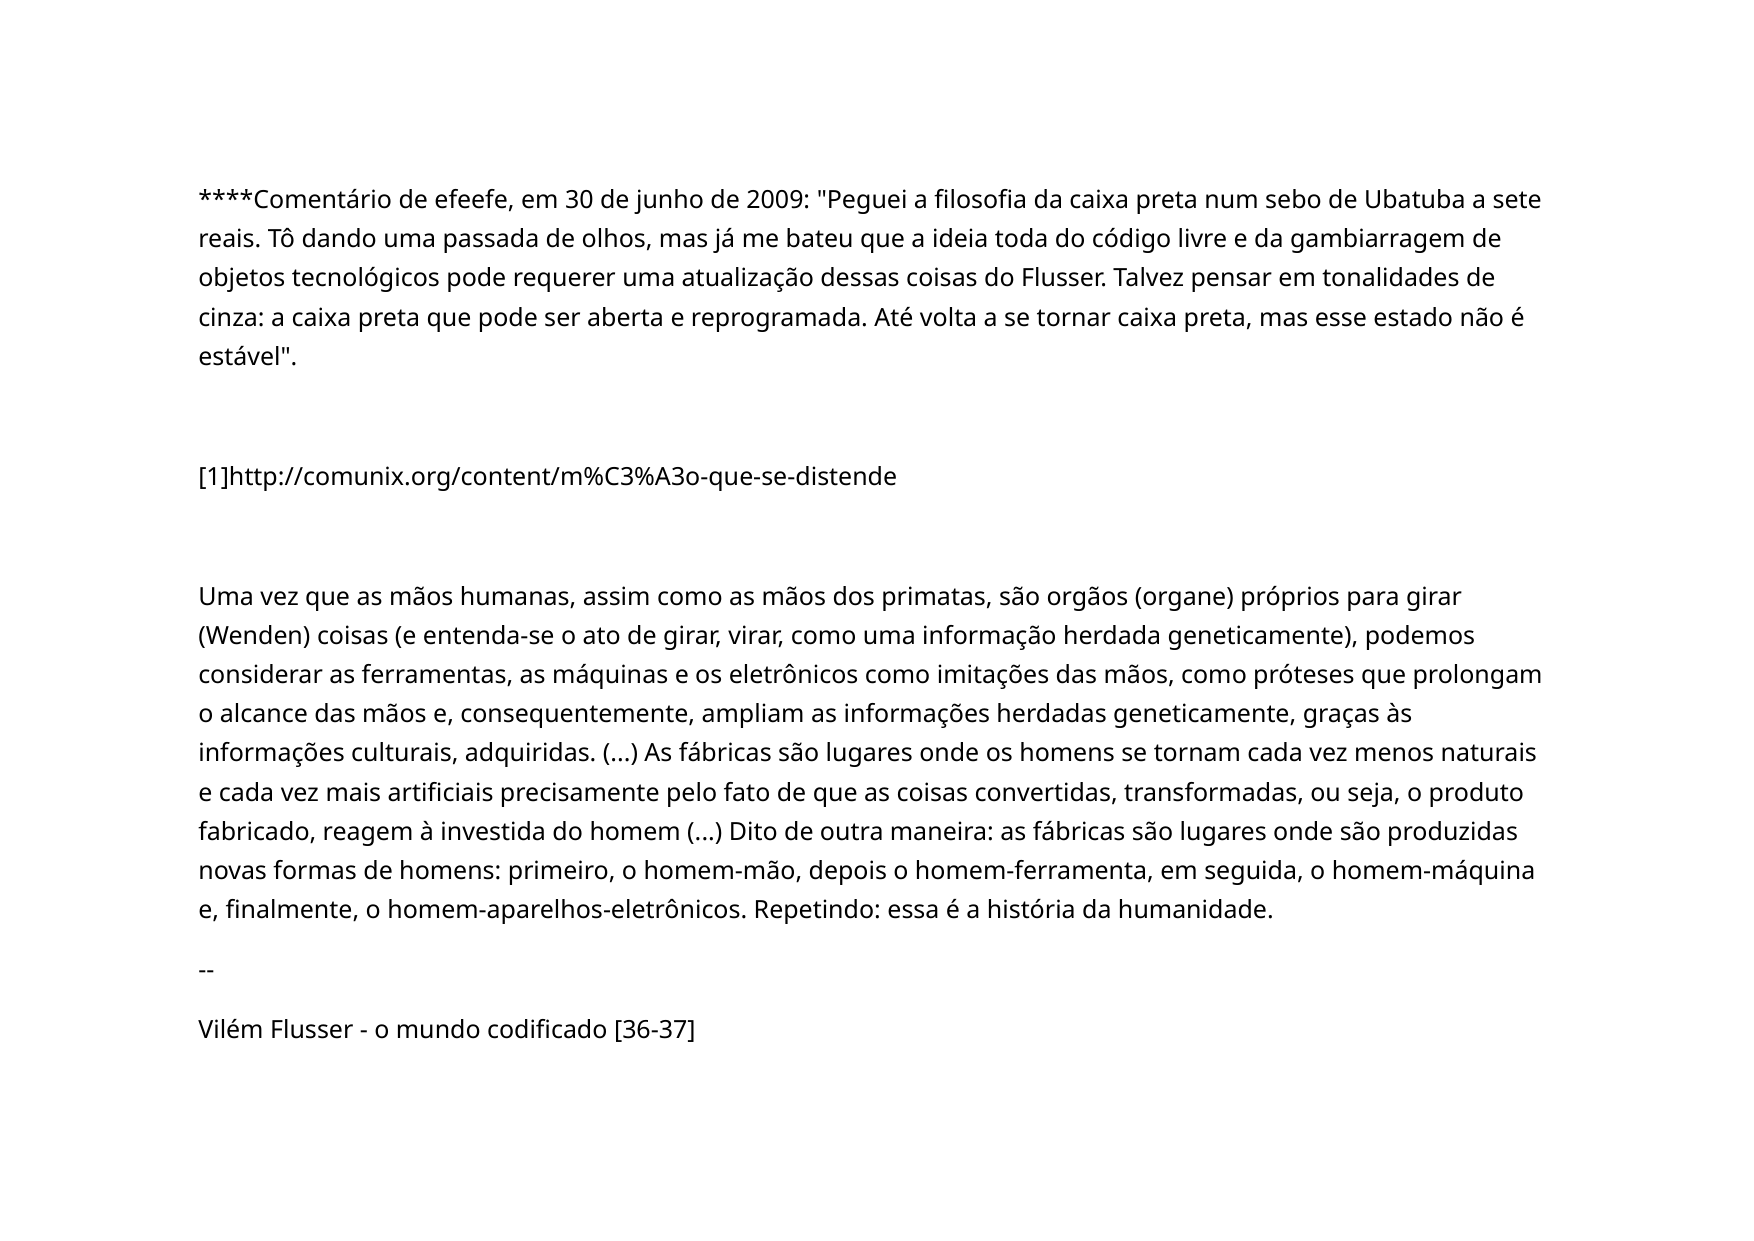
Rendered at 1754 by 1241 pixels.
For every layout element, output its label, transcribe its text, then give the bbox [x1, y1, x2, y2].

text Uma vez que as mãos humanas, assim como as mãos dos primatas, são orgãos (organe) próprios para girar (Wenden) coisas (e entenda-se o ato de girar, virar, como uma informação herdada geneticamente), podemos considerar as ferramentas, as máquinas e os eletrônicos como imitações das mãos, como próteses que prolongam o alcance das mãos e, consequentemente, ampliam as informações herdadas geneticamente, graças às informações culturais, adquiridas. (...) As fábricas são lugares onde os homens se tornam cada vez menos naturais e cada vez mais artificiais precisamente pelo fato de que as coisas convertidas, transformadas, ou seja, o produto fabricado, reagem à investida do homem (...) Dito de outra maneira: as fábricas são lugares onde são produzidas novas formas de homens: primeiro, o homem-mão, depois o homem-ferramenta, em seguida, o homem-máquina e, finalmente, o homem-aparelhos-eletrônicos. Repetindo: essa é a história da humanidade. [198, 578, 1556, 926]
text -- [198, 952, 1556, 986]
text Vilém Flusser - o mundo codificado [36-37] [198, 1012, 1556, 1046]
text ****Comentário de efeefe, em 30 de junho de 2009: "Peguei a filosofia da caixa preta num sebo de Ubatuba a sete reais. Tô dando uma passada de olhos, mas já me bateu que a ideia toda do código livre e da gambiarragem de objetos tecnológicos pode requerer uma atualização dessas coisas do Flusser. Talvez pensar em tonalidades de cinza: a caixa preta que pode ser aberta e reprogramada. Até volta a se tornar caixa preta, mas esse estado não é estável". [198, 182, 1556, 372]
text [1]http://comunix.org/content/m%C3%A3o-que-se-distende [198, 458, 1556, 492]
